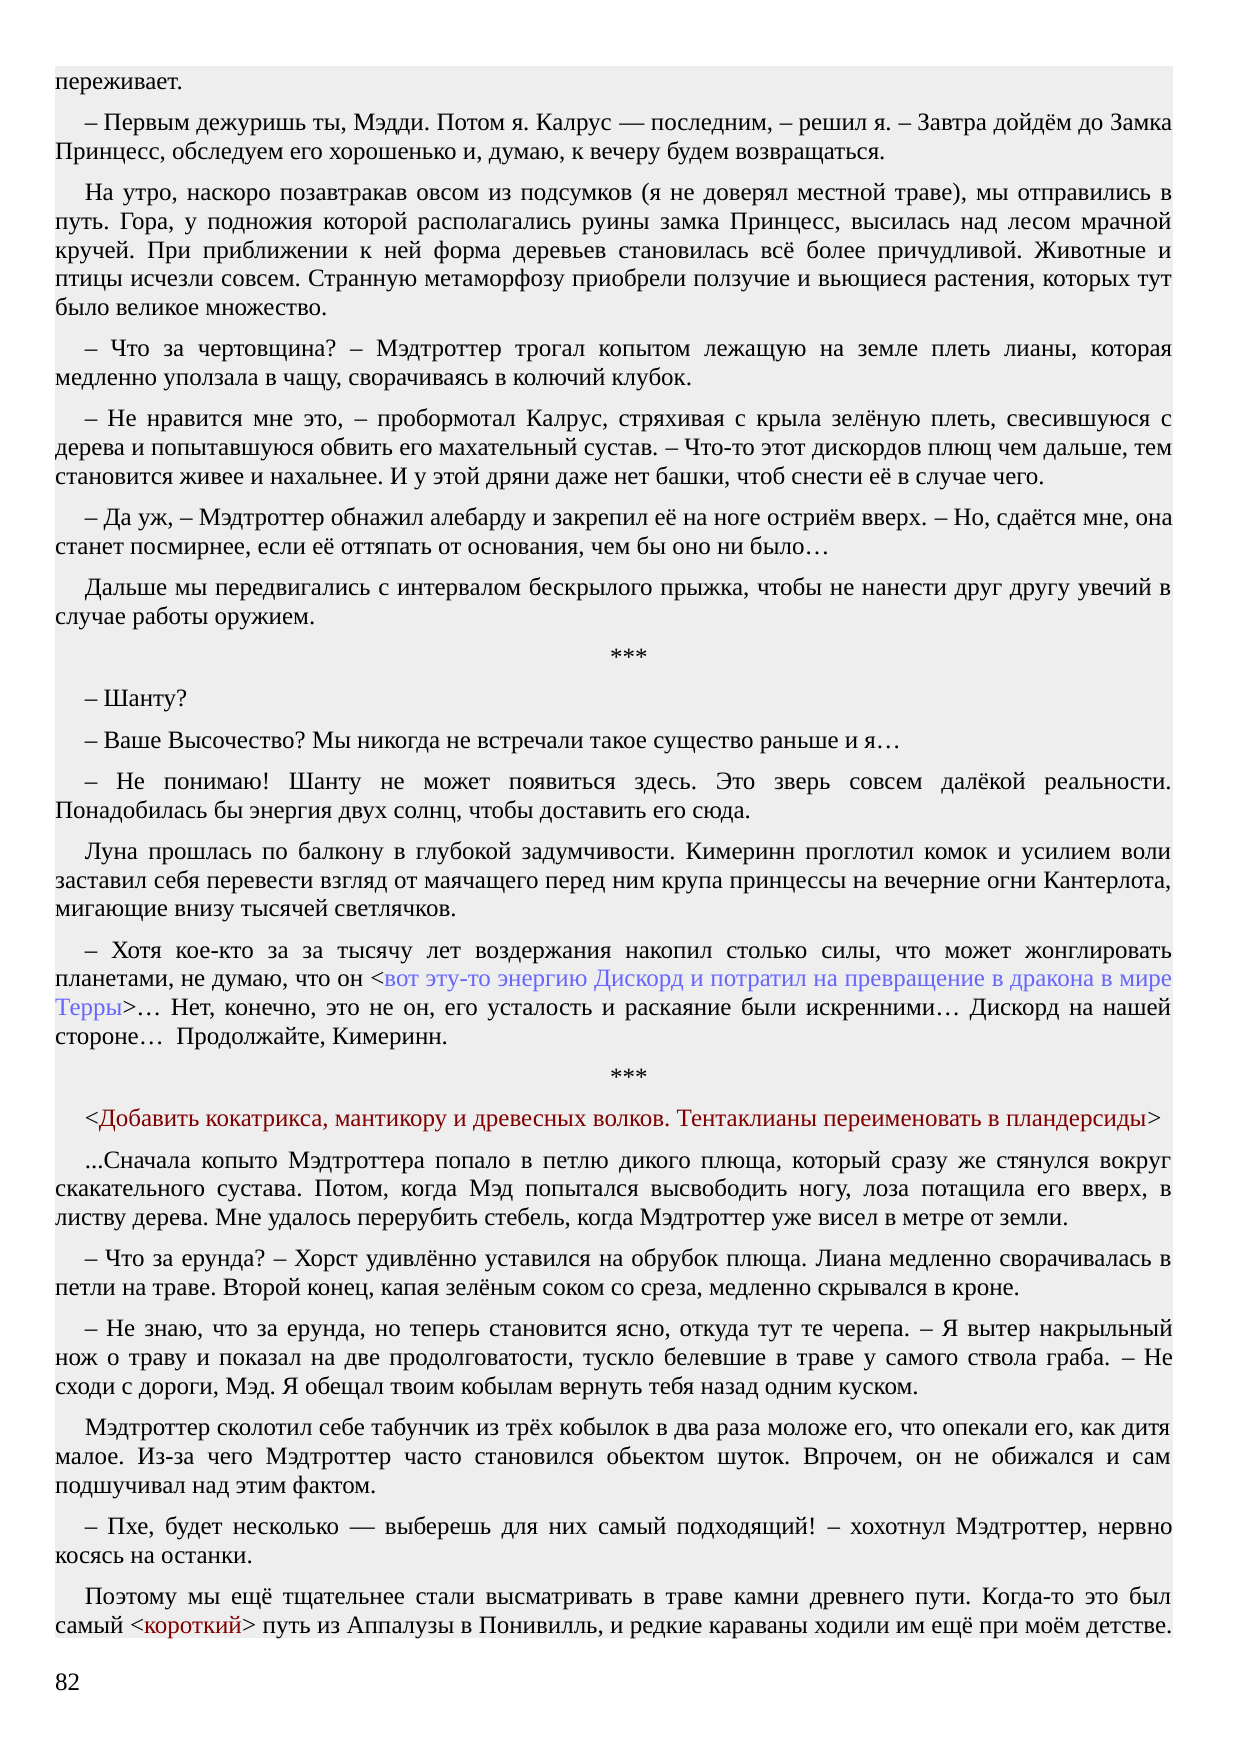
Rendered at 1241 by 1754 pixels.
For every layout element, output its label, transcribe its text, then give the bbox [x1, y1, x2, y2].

text Мэдтроттер сколотил себе табунчик из трёх кобылок в два раза моложе его, что опекали его, как дитя малое. Из-за чего Мэдтроттер часто становился обьектом шуток. Впрочем, он не обижался и сам подшучивал над этим фактом. [55, 1412, 1173, 1498]
text – Что за чертовщина? – Мэдтроттер трогал копытом лежащую на земле плеть лианы, которая медленно уползала в чащу, сворачиваясь в колючий клубок. [55, 333, 1173, 391]
text – Не нравится мне это, – пробормотал Калрус, стряхивая с крыла зелёную плеть, свесившуюся с дерева и попытавшуюся обвить его махательный сустав. – Что-то этот дискордов плющ чем дальше, тем становится живее и нахальнее. И у этой дряни даже нет башки, чтоб снести её в случае чего. [55, 403, 1173, 490]
text – Не понимаю! Шанту не может появиться здесь. Это зверь совсем далёкой реальности. Понадобилась бы энергия двух солнц, чтобы доставить его сюда. [55, 766, 1173, 823]
text Поэтому мы ещё тщательнее стали высматривать в траве камни древнего пути. Когда-то это был самый <короткий> путь из Аппалузы в Понивилль, и редкие караваны ходили им ещё при моём детстве. [55, 1581, 1173, 1638]
text *** [55, 1062, 1173, 1091]
text – Не знаю, что за ерунда, но теперь становится ясно, откуда тут те черепа. – Я вытер накрыльный нож о траву и показал на две продолговатости, тускло белевшие в траве у самого ствола граба. – Не сходи с дороги, Мэд. Я обещал твоим кобылам вернуть тебя назад одним куском. [55, 1313, 1173, 1400]
text *** [55, 642, 1173, 671]
text – Пхе, будет несколько — выберешь для них самый подходящий! – хохотнул Мэдтроттер, нервно косясь на останки. [55, 1511, 1173, 1568]
text – Шанту? [55, 683, 1173, 712]
text – Да уж, – Мэдтроттер обнажил алебарду и закрепил её на ноге остриём вверх. – Но, сдаётся мне, она станет посмирнее, если её оттяпать от основания, чем бы оно ни было… [55, 502, 1173, 560]
text На утро, наскоро позавтракав овсом из подсумков (я не доверял местной траве), мы отправились в путь. Гора, у подножия которой располагались руины замка Принцесс, высилась над лесом мрачной кручей. При приближении к ней форма деревьев становилась всё более причудливой. Животные и птицы исчезли совсем. Странную метаморфозу приобрели ползучие и вьющиеся растения, которых тут было великое множество. [55, 177, 1173, 321]
text Дальше мы передвигались с интервалом бескрылого прыжка, чтобы не нанести друг другу увечий в случае работы оружием. [55, 572, 1173, 630]
text – Что за ерунда? – Хорст удивлённо уставился на обрубок плюща. Лиана медленно сворачивалась в петли на траве. Второй конец, капая зелёным соком со среза, медленно скрывался в кроне. [55, 1243, 1173, 1301]
text – Первым дежуришь ты, Мэдди. Потом я. Калрус — последним, – решил я. – Завтра дойдём до Замка Принцесс, обследуем его хорошенько и, думаю, к вечеру будем возвращаться. [55, 107, 1173, 165]
text переживает. [55, 66, 1173, 95]
text – Хотя кое-кто за за тысячу лет воздержания накопил столько силы, что может жонглировать планетами, не думаю, что он <вот эту-то энергию Дискорд и потратил на превращение в дракона в мире Терры>… Нет, конечно, это не он, его усталость и раскаяние были искренними… Дискорд на нашей стороне… Продолжайте, Кимеринн. [55, 935, 1173, 1050]
text <Добавить кокатрикса, мантикору и древесных волков. Тентаклианы переименовать в пландерсиды> [55, 1103, 1173, 1132]
text ...Сначала копыто Мэдтроттера попало в петлю дикого плюща, который сразу же стянулся вокруг скакательного сустава. Потом, когда Мэд попытался высвободить ногу, лоза потащила его вверх, в листву дерева. Мне удалось перерубить стебель, когда Мэдтроттер уже висел в метре от земли. [55, 1145, 1173, 1231]
text – Ваше Высочество? Мы никогда не встречали такое существо раньше и я… [55, 725, 1173, 753]
text Луна прошлась по балкону в глубокой задумчивости. Кимеринн проглотил комок и усилием воли заставил себя перевести взгляд от маячащего перед ним крупа принцессы на вечерние огни Кантерлота, мигающие внизу тысячей светлячков. [55, 836, 1173, 922]
